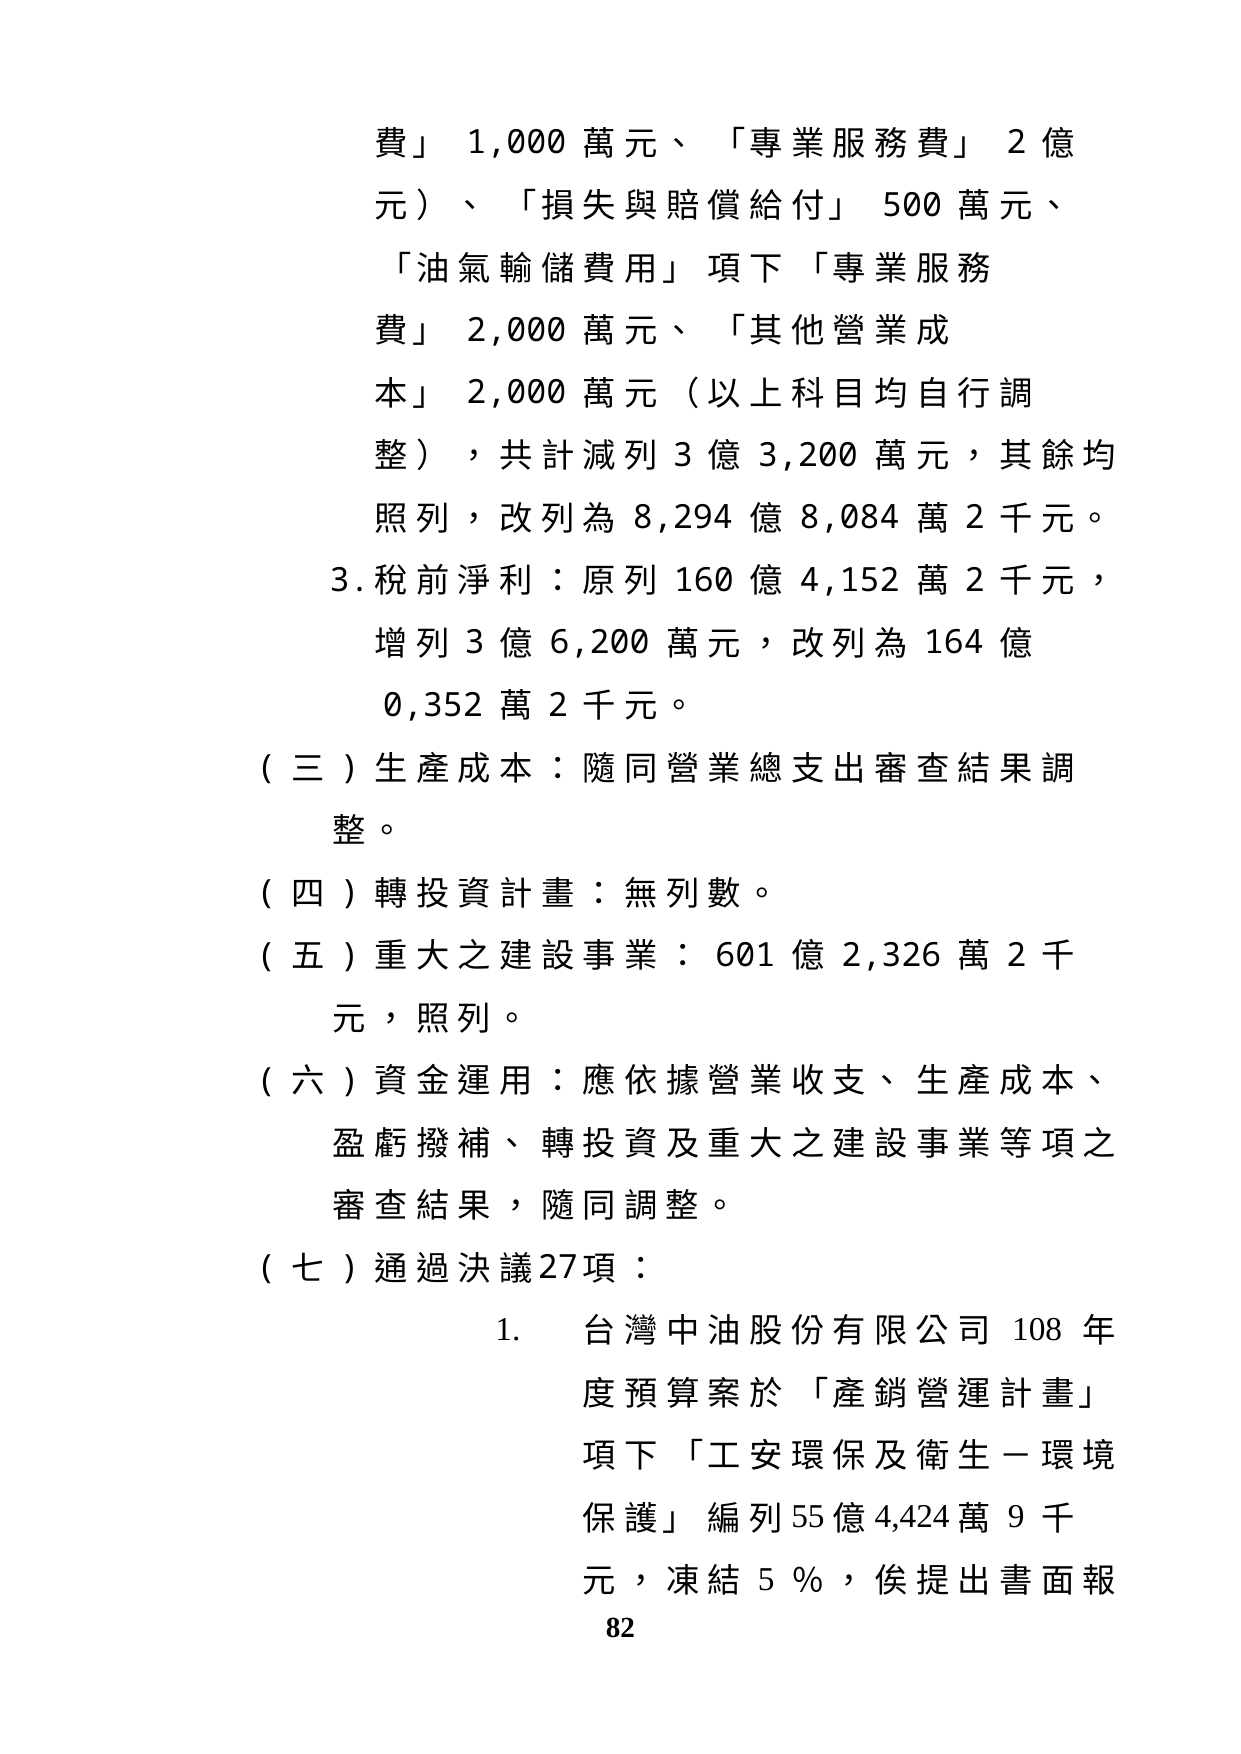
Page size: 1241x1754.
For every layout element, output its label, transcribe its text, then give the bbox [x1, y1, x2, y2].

text 費」1,000萬元、「專業服務費」2億元）、「損失與賠償給付」500萬元、「油氣輸儲費用」項下「專業服務費」2,000萬元、「其他營業成本」2,000萬元（以上科目均自行調整），共計減列3億3,200萬元，其餘均照列，改列為8,294億8,084萬2千元。 [293, 99, 1120, 537]
list 台灣中油股份有限公司108年度預算案於「產銷營運計畫」項下「工安環保及衛生－環境保護」編列55億4,424萬9千元，凍結5％，俟提出書面報 [489, 1287, 1120, 1599]
text (六)資金運用：應依據營業收支、生產成本、盈虧撥補、轉投資及重大之建設事業等項之審查結果，隨同調整。 [225, 1037, 1120, 1224]
text (七)通過決議27項： [225, 1224, 1120, 1287]
text 3.稅前淨利：原列160億4,152萬2千元，增列3億6,200萬元，改列為164億0,352萬2千元。 [293, 537, 1120, 724]
text (四)轉投資計畫：無列數。 [225, 849, 1120, 912]
text (三)生產成本：隨同營業總支出審查結果調整。 [225, 724, 1120, 849]
text (五)重大之建設事業：601億2,326萬2千元，照列。 [225, 912, 1120, 1037]
